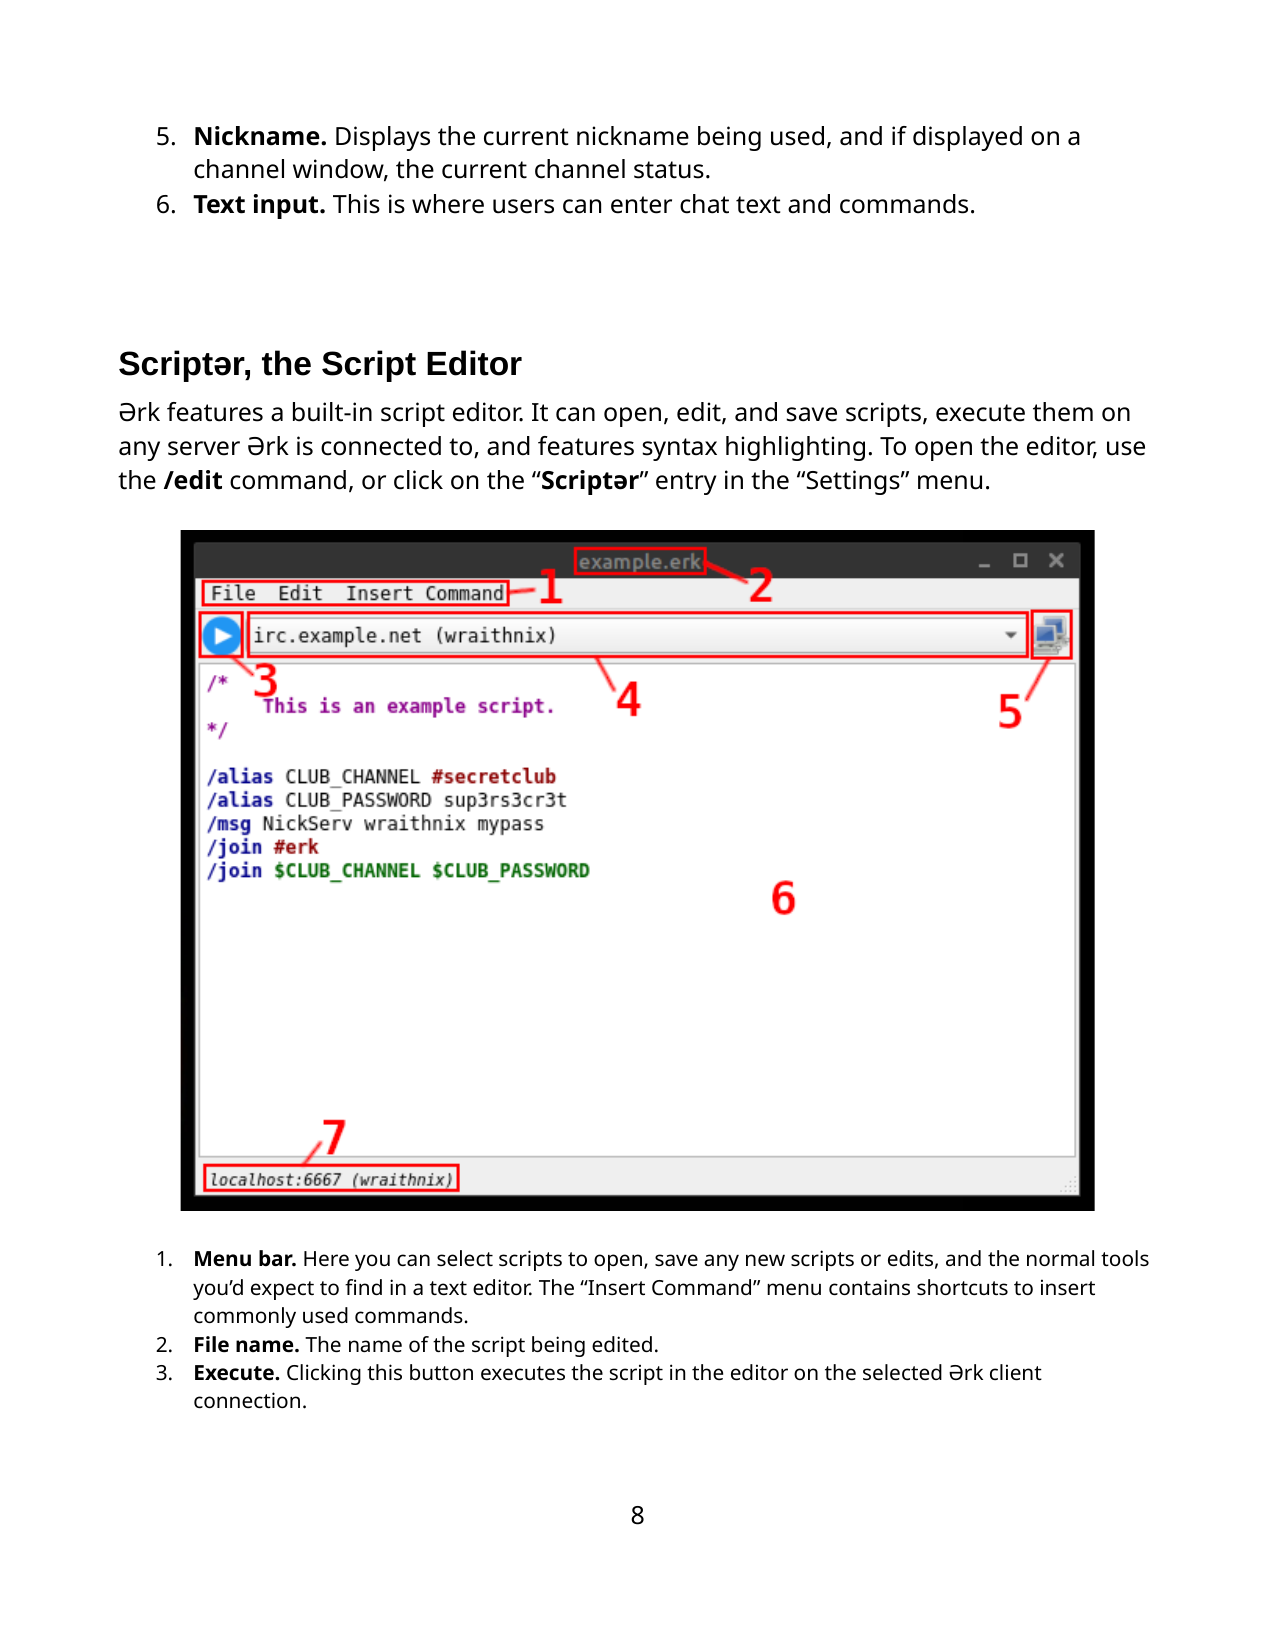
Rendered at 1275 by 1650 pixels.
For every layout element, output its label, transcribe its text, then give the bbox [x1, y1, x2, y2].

list Text input. This is where users can enter chat text and commands. [156, 186, 1157, 220]
subtitle Scriptər, the Script Editor [118, 343, 1157, 382]
list Menu bar. Here you can select scripts to open, save any new scripts or edits, and the normal tools you’d expect to find in a text editor. The “Insert Command” menu contains shortcuts to insert commonly used commands. [156, 1244, 1157, 1330]
text Ərk features a built-in script editor. It can open, edit, and save scripts, execute them on any server Ərk is connected to, and features syntax highlighting. To open the editor, use the /edit command, or click on the “Scriptər” entry in the “Settings” menu. [118, 394, 1157, 497]
list File name. The name of the script being edited. [156, 1330, 1157, 1358]
picture [180, 530, 1095, 1211]
list Nickname. Displays the current nickname being used, and if displayed on a channel window, the current channel status. [156, 118, 1157, 186]
list Execute. Clicking this button executes the script in the editor on the selected Ərk client connection. [156, 1358, 1157, 1415]
